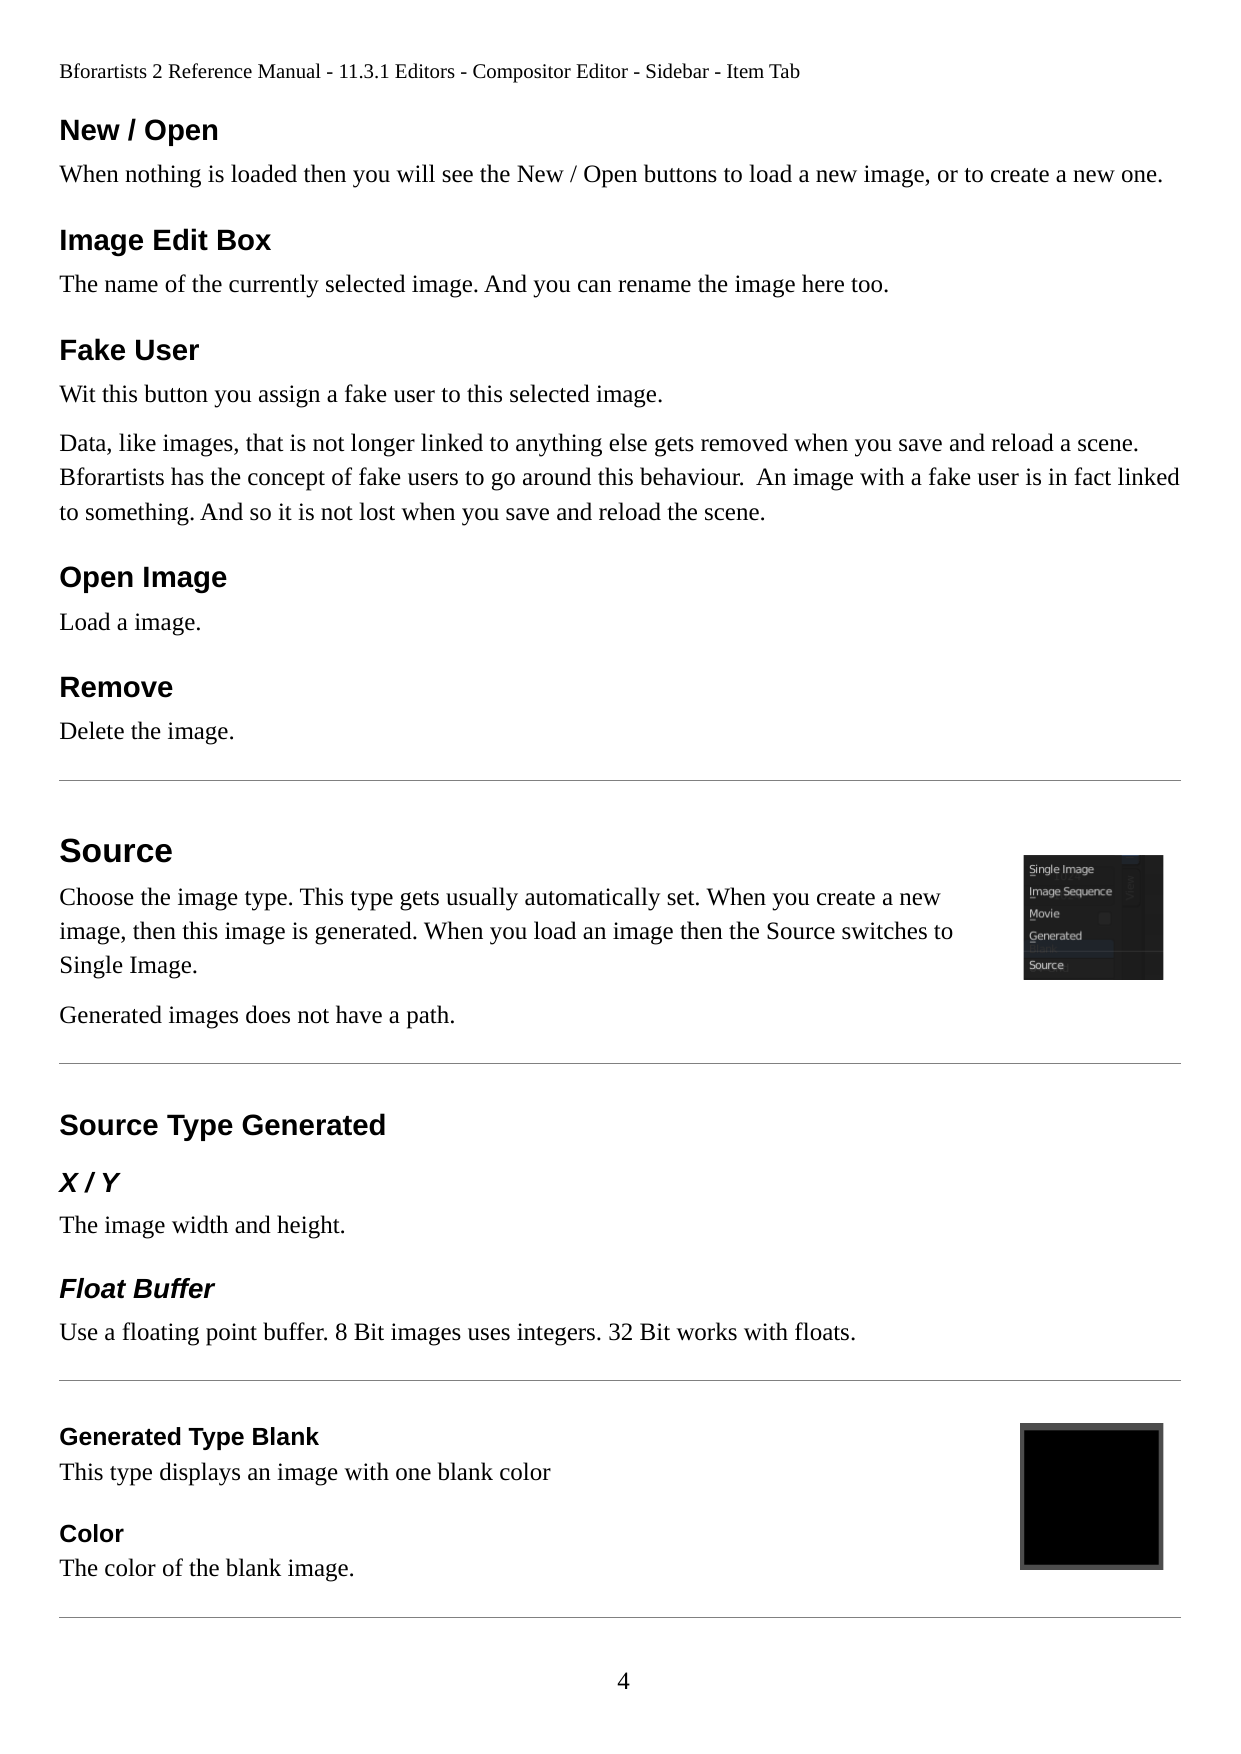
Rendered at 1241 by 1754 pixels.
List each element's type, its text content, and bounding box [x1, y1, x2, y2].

subtitle Source [59, 831, 1181, 869]
text The image width and height. [59, 1211, 1181, 1239]
text Use a floating point buffer. 8 Bit images uses integers. 32 Bit works with floats. [59, 1317, 1181, 1345]
subtitle Color [59, 1519, 1020, 1547]
subtitle X / Y [59, 1166, 1181, 1198]
text Load a image. [59, 607, 1181, 635]
text Delete the image. [59, 716, 1181, 745]
subtitle [1164, 1519, 1181, 1547]
subtitle New / Open [59, 113, 1181, 146]
subtitle Open Image [59, 560, 1181, 594]
text Generated images does not have a path. [59, 1000, 1181, 1028]
subtitle Fake User [59, 332, 1181, 366]
text Wit this button you assign a fake user to this selected image. [59, 379, 1181, 407]
picture [1023, 855, 1164, 980]
subtitle Generated Type Blank [59, 1422, 1181, 1451]
text Data, like images, that is not longer linked to anything else gets removed when you save and reload a scene. Bforartists has the concept of fake users to go around this behaviour. An image with a fake user is in fact linked to something. And so it is not lost when you save and reload the scene. [59, 428, 1181, 525]
picture [1020, 1423, 1164, 1570]
text The color of the blank image. [59, 1553, 1181, 1582]
text The name of the currently selected image. And you can rename the image here too. [59, 269, 1181, 297]
subtitle Image Edit Box [59, 222, 1181, 256]
text When nothing is loaded then you will see the New / Open buttons to load a new image, or to create a new one. [59, 159, 1181, 188]
subtitle Float Buffer [59, 1272, 1181, 1304]
subtitle Remove [59, 670, 1181, 704]
text This type displays an image with one blank color [59, 1457, 1020, 1486]
subtitle Source Type Generated [59, 1107, 1181, 1141]
text Choose the image type. This type gets usually automatically set. When you create a new image, then this image is generated. When you load an image then the Source switches to Single Image. [59, 882, 1023, 979]
